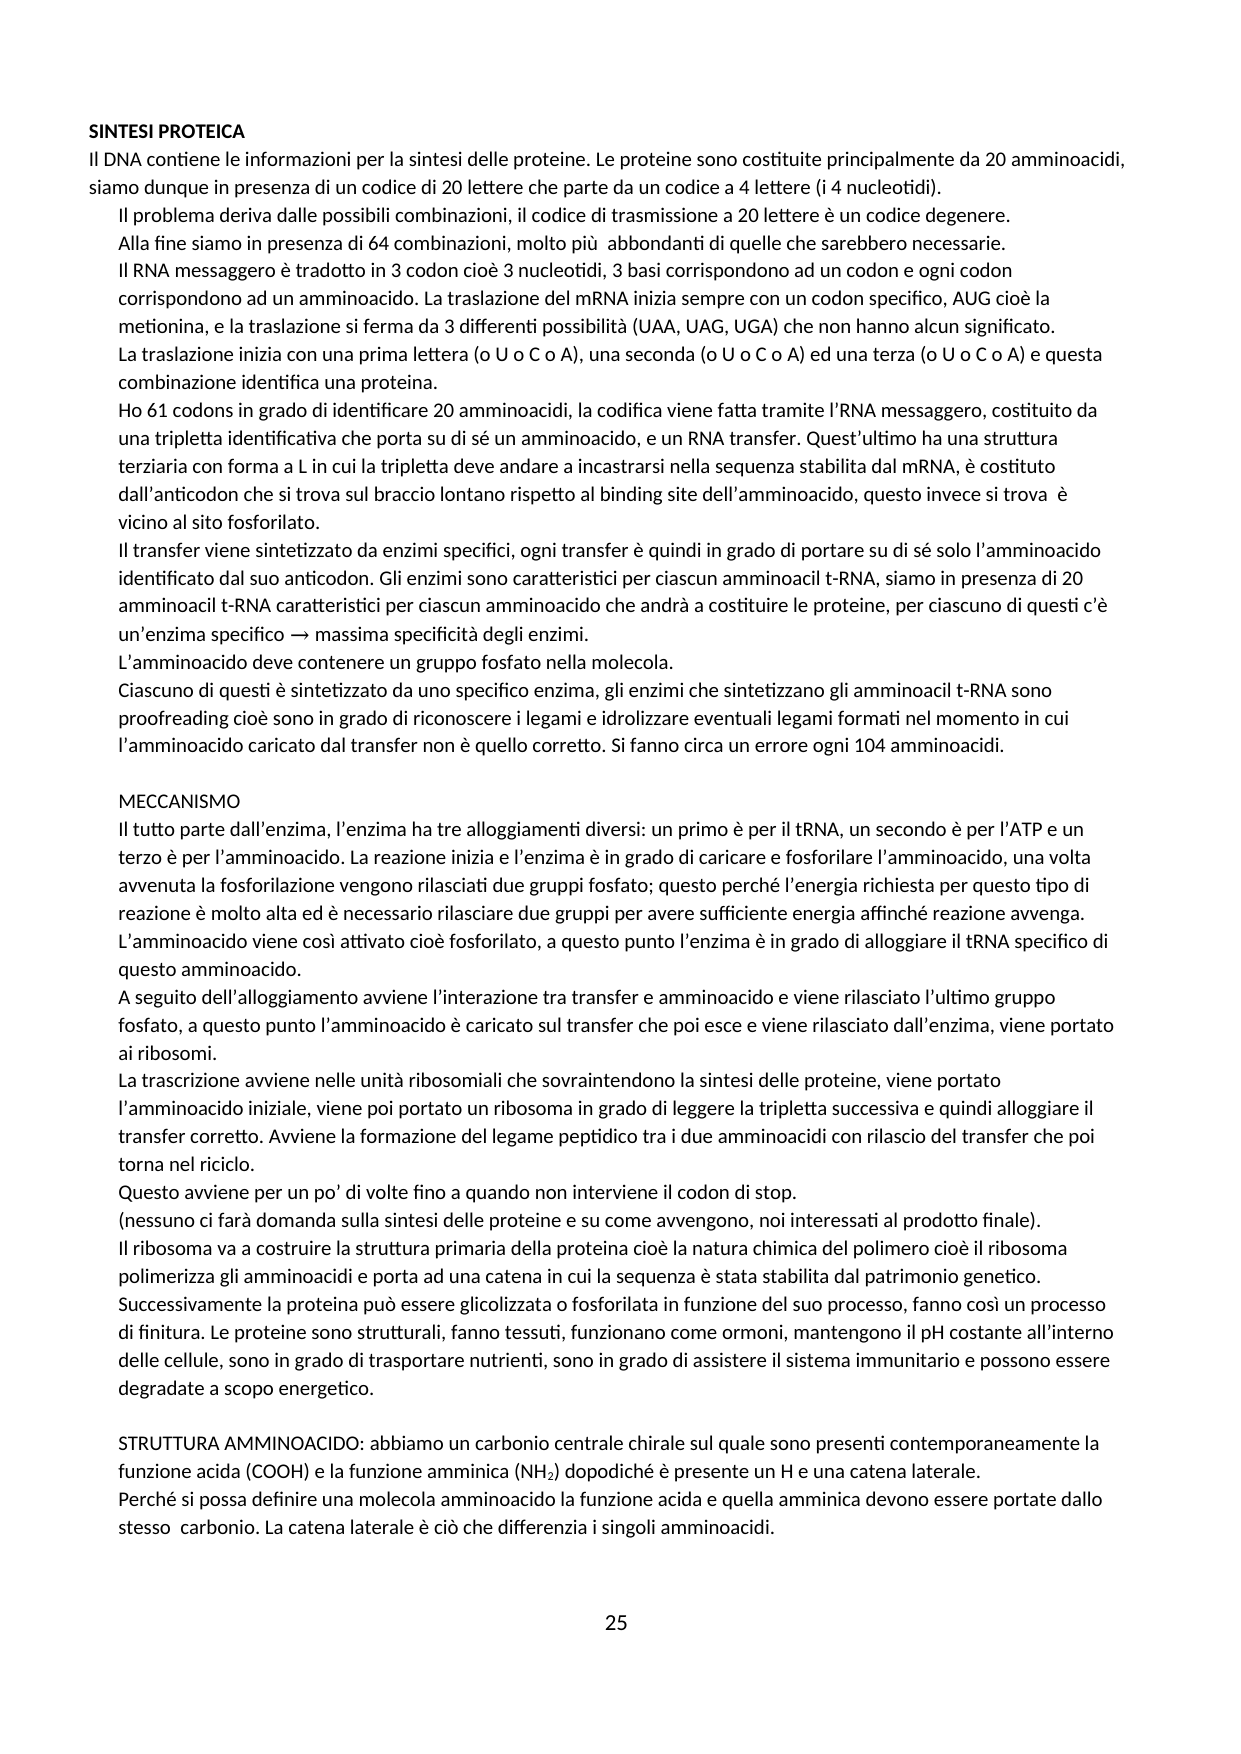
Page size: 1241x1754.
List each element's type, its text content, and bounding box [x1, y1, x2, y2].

text SINTESI PROTEICA Il DNA contiene le informazioni per la sintesi delle proteine. Le proteine sono costituite principalmente da 20 amminoacidi, siamo dunque in presenza di un codice di 20 lettere che parte da un codice a 4 lettere (i 4 nucleotidi). [89, 118, 1152, 199]
text Il problema deriva dalle possibili combinazioni, il codice di trasmissione a 20 lettere è un codice degenere. Alla fine siamo in presenza di 64 combinazioni, molto più abbondanti di quelle che sarebbero necessarie. Il RNA messaggero è tradotto in 3 codon cioè 3 nucleotidi, 3 basi corrispondono ad un codon e ogni codon corrispondono ad un amminoacido. La traslazione del mRNA inizia sempre con un codon specifico, AUG cioè la metionina, e la traslazione si ferma da 3 differenti possibilità (UAA, UAG, UGA) che non hanno alcun significato. La traslazione inizia con una prima lettera (o U o C o A), una seconda (o U o C o A) ed una terza (o U o C o A) e questa combinazione identifica una proteina. Ho 61 codons in grado di identificare 20 amminoacidi, la codifica viene fatta tramite l’RNA messaggero, costituito da una tripletta identificativa che porta su di sé un amminoacido, e un RNA transfer. Quest’ultimo ha una struttura terziaria con forma a L in cui la tripletta deve andare a incastrarsi nella sequenza stabilita dal mRNA, è costituto dall’anticodon che si trova sul braccio lontano rispetto al binding site dell’amminoacido, questo invece si trova è vicino al sito fosforilato. Il transfer viene sintetizzato da enzimi specifici, ogni transfer è quindi in grado di portare su di sé solo l’amminoacido identificato dal suo anticodon. Gli enzimi sono caratteristici per ciascun amminoacil t-RNA, siamo in presenza di 20 amminoacil t-RNA caratteristici per ciascun amminoacido che andrà a costituire le proteine, per ciascuno di questi c’è un’enzima specifico → massima specificità degli enzimi. L’amminoacido deve contenere un gruppo fosfato nella molecola. Ciascuno di questi è sintetizzato da uno specifico enzima, gli enzimi che sintetizzano gli amminoacil t-RNA sono proofreading cioè sono in grado di riconoscere i legami e idrolizzare eventuali legami formati nel momento in cui l’amminoacido caricato dal transfer non è quello corretto. Si fanno circa un errore ogni 104 amminoacidi. MECCANISMO Il tutto parte dall’enzima, l’enzima ha tre alloggiamenti diversi: un primo è per il tRNA, un secondo è per l’ATP e un terzo è per l’amminoacido. La reazione inizia e l’enzima è in grado di caricare e fosforilare l’amminoacido, una volta avvenuta la fosforilazione vengono rilasciati due gruppi fosfato; questo perché l’energia richiesta per questo tipo di reazione è molto alta ed è necessario rilasciare due gruppi per avere sufficiente energia affinché reazione avvenga. L’amminoacido viene così attivato cioè fosforilato, a questo punto l’enzima è in grado di alloggiare il tRNA specifico di questo amminoacido. A seguito dell’alloggiamento avviene l’interazione tra transfer e amminoacido e viene rilasciato l’ultimo gruppo fosfato, a questo punto l’amminoacido è caricato sul transfer che poi esce e viene rilasciato dall’enzima, viene portato ai ribosomi. La trascrizione avviene nelle unità ribosomiali che sovraintendono la sintesi delle proteine, viene portato l’amminoacido iniziale, viene poi portato un ribosoma in grado di leggere la tripletta successiva e quindi alloggiare il transfer corretto. Avviene la formazione del legame peptidico tra i due amminoacidi con rilascio del transfer che poi torna nel riciclo. Questo avviene per un po’ di volte fino a quando non interviene il codon di stop. (nessuno ci farà domanda sulla sintesi delle proteine e su come avvengono, noi interessati al prodotto finale). Il ribosoma va a costruire la struttura primaria della proteina cioè la natura chimica del polimero cioè il ribosoma polimerizza gli amminoacidi e porta ad una catena in cui la sequenza è stata stabilita dal patrimonio genetico. Successivamente la proteina può essere glicolizzata o fosforilata in funzione del suo processo, fanno così un processo di finitura. Le proteine sono strutturali, fanno tessuti, funzionano come ormoni, mantengono il pH costante all’interno delle cellule, sono in grado di trasportare nutrienti, sono in grado di assistere il sistema immunitario e possono essere degradate a scopo energetico. STRUTTURA AMMINOACIDO: abbiamo un carbonio centrale chirale sul quale sono presenti contemporaneamente la funzione acida (COOH) e la funzione amminica (NH2) dopodiché è presente un H e una catena laterale. Perché si possa definire una molecola amminoacido la funzione acida e quella amminica devono essere portate dallo stesso carbonio. La catena laterale è ciò che differenzia i singoli amminoacidi. [118, 202, 1122, 1540]
